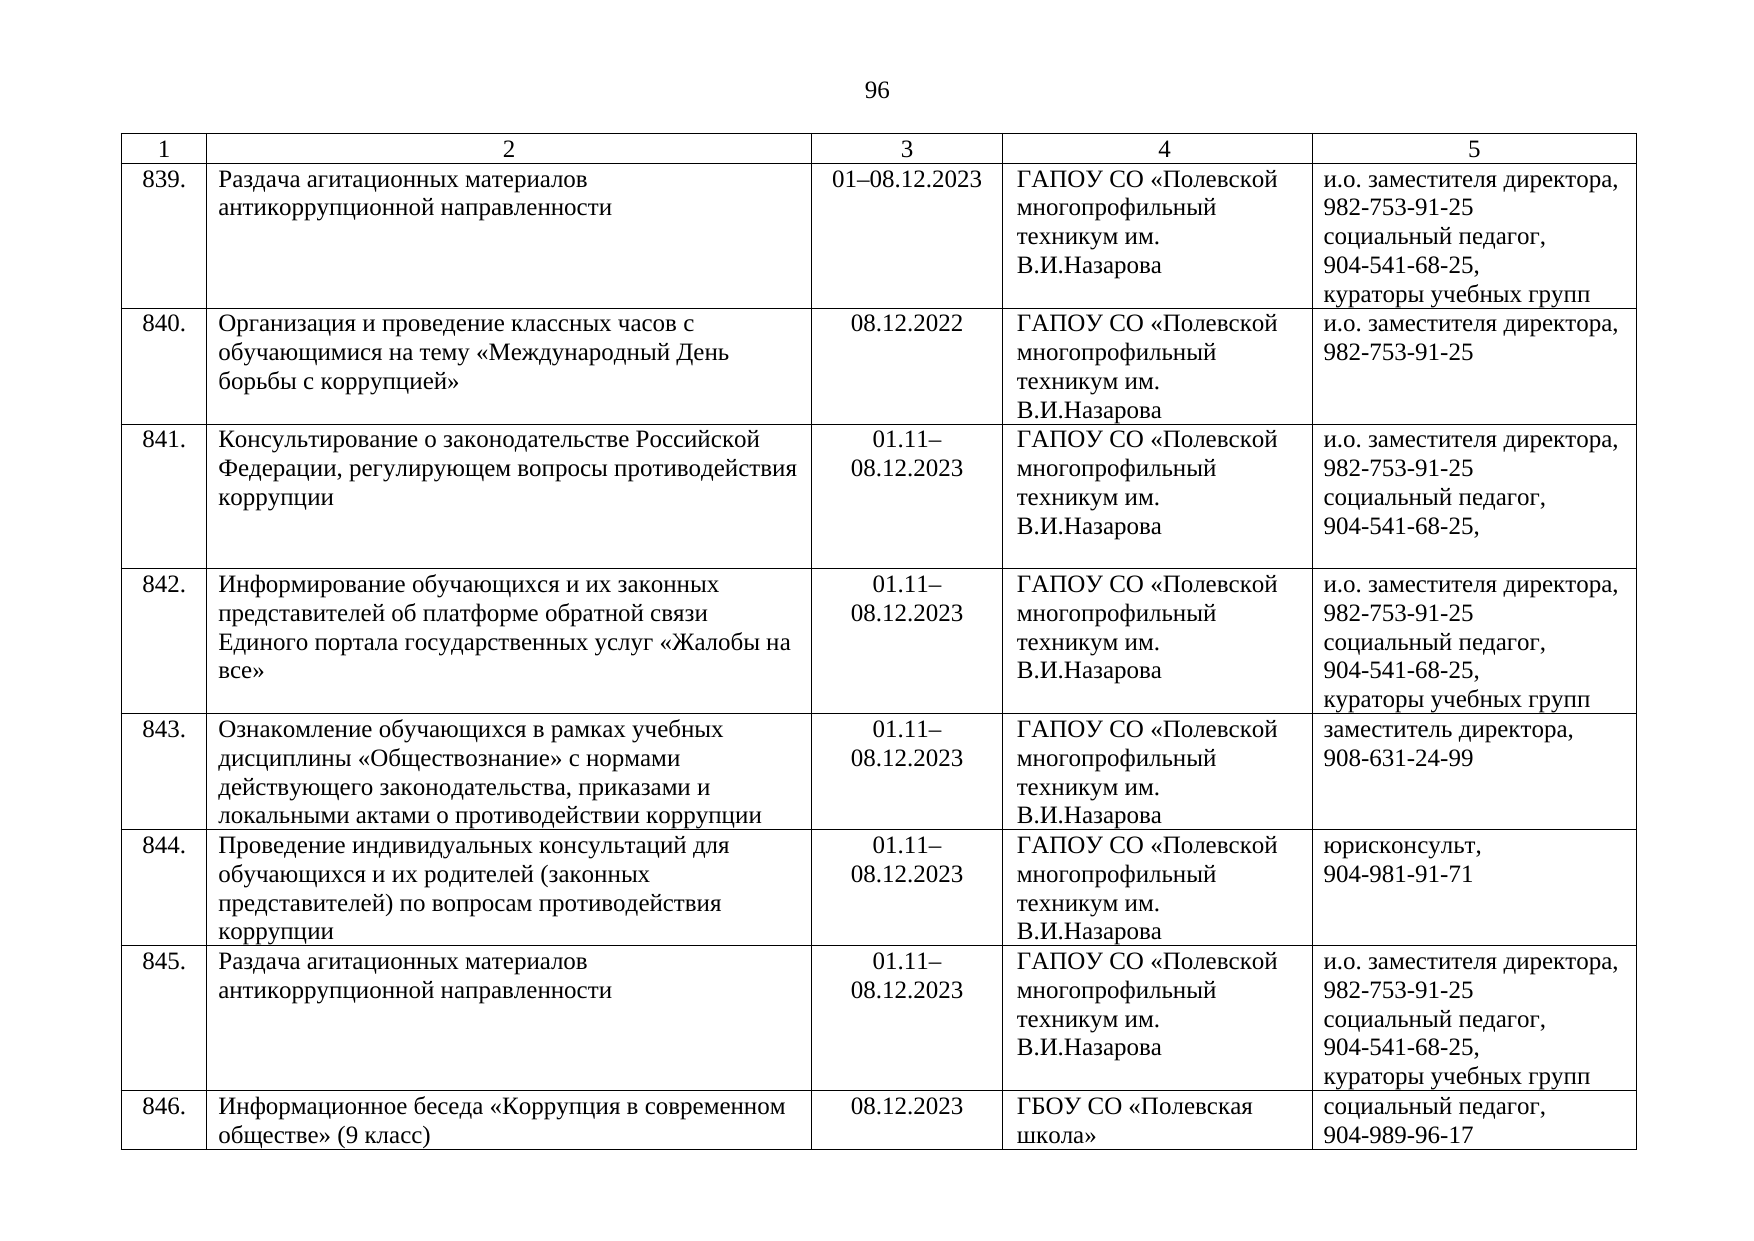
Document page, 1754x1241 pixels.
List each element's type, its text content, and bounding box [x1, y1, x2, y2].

table_cell Проведение индивидуальных консультаций для обучающихся и их родителей (законных представителей) по вопросам противодействия коррупции [207, 830, 811, 945]
table_header 5 [1313, 134, 1636, 163]
table_cell [122, 714, 206, 829]
table_cell [122, 309, 206, 423]
table_cell [122, 164, 206, 307]
table_cell Консультирование о законодательстве Российской Федерации, регулирующем вопросы противодействия коррупции [207, 425, 811, 568]
table_cell ГБОУ СО «Полевская школа» [1003, 1091, 1312, 1148]
table_header 1 [122, 134, 206, 163]
table_cell [117, 1090, 121, 1148]
table_cell ГАПОУ СО «Полевской многопрофильный техникум им. В.И.Назарова [1003, 425, 1312, 568]
table_cell 01.11–08.12.2023 [812, 425, 1002, 568]
table_cell социальный педагог, 904-989-96-17 [1313, 1091, 1636, 1148]
table_header [117, 133, 121, 163]
table_cell 01.11–08.12.2023 [812, 714, 1002, 829]
table_cell 08.12.2022 [812, 309, 1002, 423]
table_cell Раздача агитационных материалов антикоррупционной направленности [207, 946, 811, 1090]
table_cell и.о. заместителя директора, 982-753-91-25 [1313, 309, 1636, 423]
table_cell Информирование обучающихся и их законных представителей об платформе обратной связи Единого портала государственных услуг «Жалобы на все» [207, 569, 811, 713]
table_cell заместитель директора, 908-631-24-99 [1313, 714, 1636, 829]
table_cell [122, 830, 206, 945]
table_cell [117, 308, 121, 423]
table_cell ГАПОУ СО «Полевской многопрофильный техникум им. В.И.Назарова [1003, 309, 1312, 423]
table_cell 01–08.12.2023 [812, 164, 1002, 307]
table_cell 08.12.2023 [812, 1091, 1002, 1148]
table_cell ГАПОУ СО «Полевской многопрофильный техникум им. В.И.Назарова [1003, 830, 1312, 945]
table_cell Раздача агитационных материалов антикоррупционной направленности [207, 164, 811, 307]
table_cell ГАПОУ СО «Полевской многопрофильный техникум им. В.И.Назарова [1003, 164, 1312, 307]
table_cell 01.11–08.12.2023 [812, 569, 1002, 713]
table_cell ГАПОУ СО «Полевской многопрофильный техникум им. В.И.Назарова [1003, 946, 1312, 1090]
table_cell [117, 713, 121, 829]
table_cell и.о. заместителя директора, 982-753-91-25 социальный педагог, 904-541-68-25, кураторы учебных групп [1313, 569, 1636, 713]
table_header 4 [1003, 134, 1312, 163]
table_cell и.о. заместителя директора, 982-753-91-25 социальный педагог, 904-541-68-25, [1313, 425, 1636, 568]
table_header 2 [207, 134, 811, 163]
table_cell Организация и проведение классных часов с обучающимися на тему «Международный День борьбы с коррупцией» [207, 309, 811, 423]
table_cell [117, 424, 121, 568]
table_cell и.о. заместителя директора, 982-753-91-25 социальный педагог, 904-541-68-25, кураторы учебных групп [1313, 164, 1636, 307]
table_cell Ознакомление обучающихся в рамках учебных дисциплины «Обществознание» с нормами действующего законодательства, приказами и локальными актами о противодействии коррупции [207, 714, 811, 829]
table_header 3 [812, 134, 1002, 163]
table_cell [117, 829, 121, 945]
table_cell [117, 945, 121, 1090]
table_cell [117, 568, 121, 713]
table_cell [122, 569, 206, 713]
table_cell ГАПОУ СО «Полевской многопрофильный техникум им. В.И.Назарова [1003, 569, 1312, 713]
table_cell Информационное беседа «Коррупция в современном обществе» (9 класс) [207, 1091, 811, 1148]
table_cell [122, 425, 206, 568]
table_cell [122, 1091, 206, 1148]
table_cell ГАПОУ СО «Полевской многопрофильный техникум им. В.И.Назарова [1003, 714, 1312, 829]
table_cell [117, 163, 121, 307]
table_cell юрисконсульт, 904-981-91-71 [1313, 830, 1636, 945]
table_cell 01.11–08.12.2023 [812, 830, 1002, 945]
table_cell [122, 946, 206, 1090]
table_cell и.о. заместителя директора, 982-753-91-25 социальный педагог, 904-541-68-25, кураторы учебных групп [1313, 946, 1636, 1090]
table_cell 01.11–08.12.2023 [812, 946, 1002, 1090]
